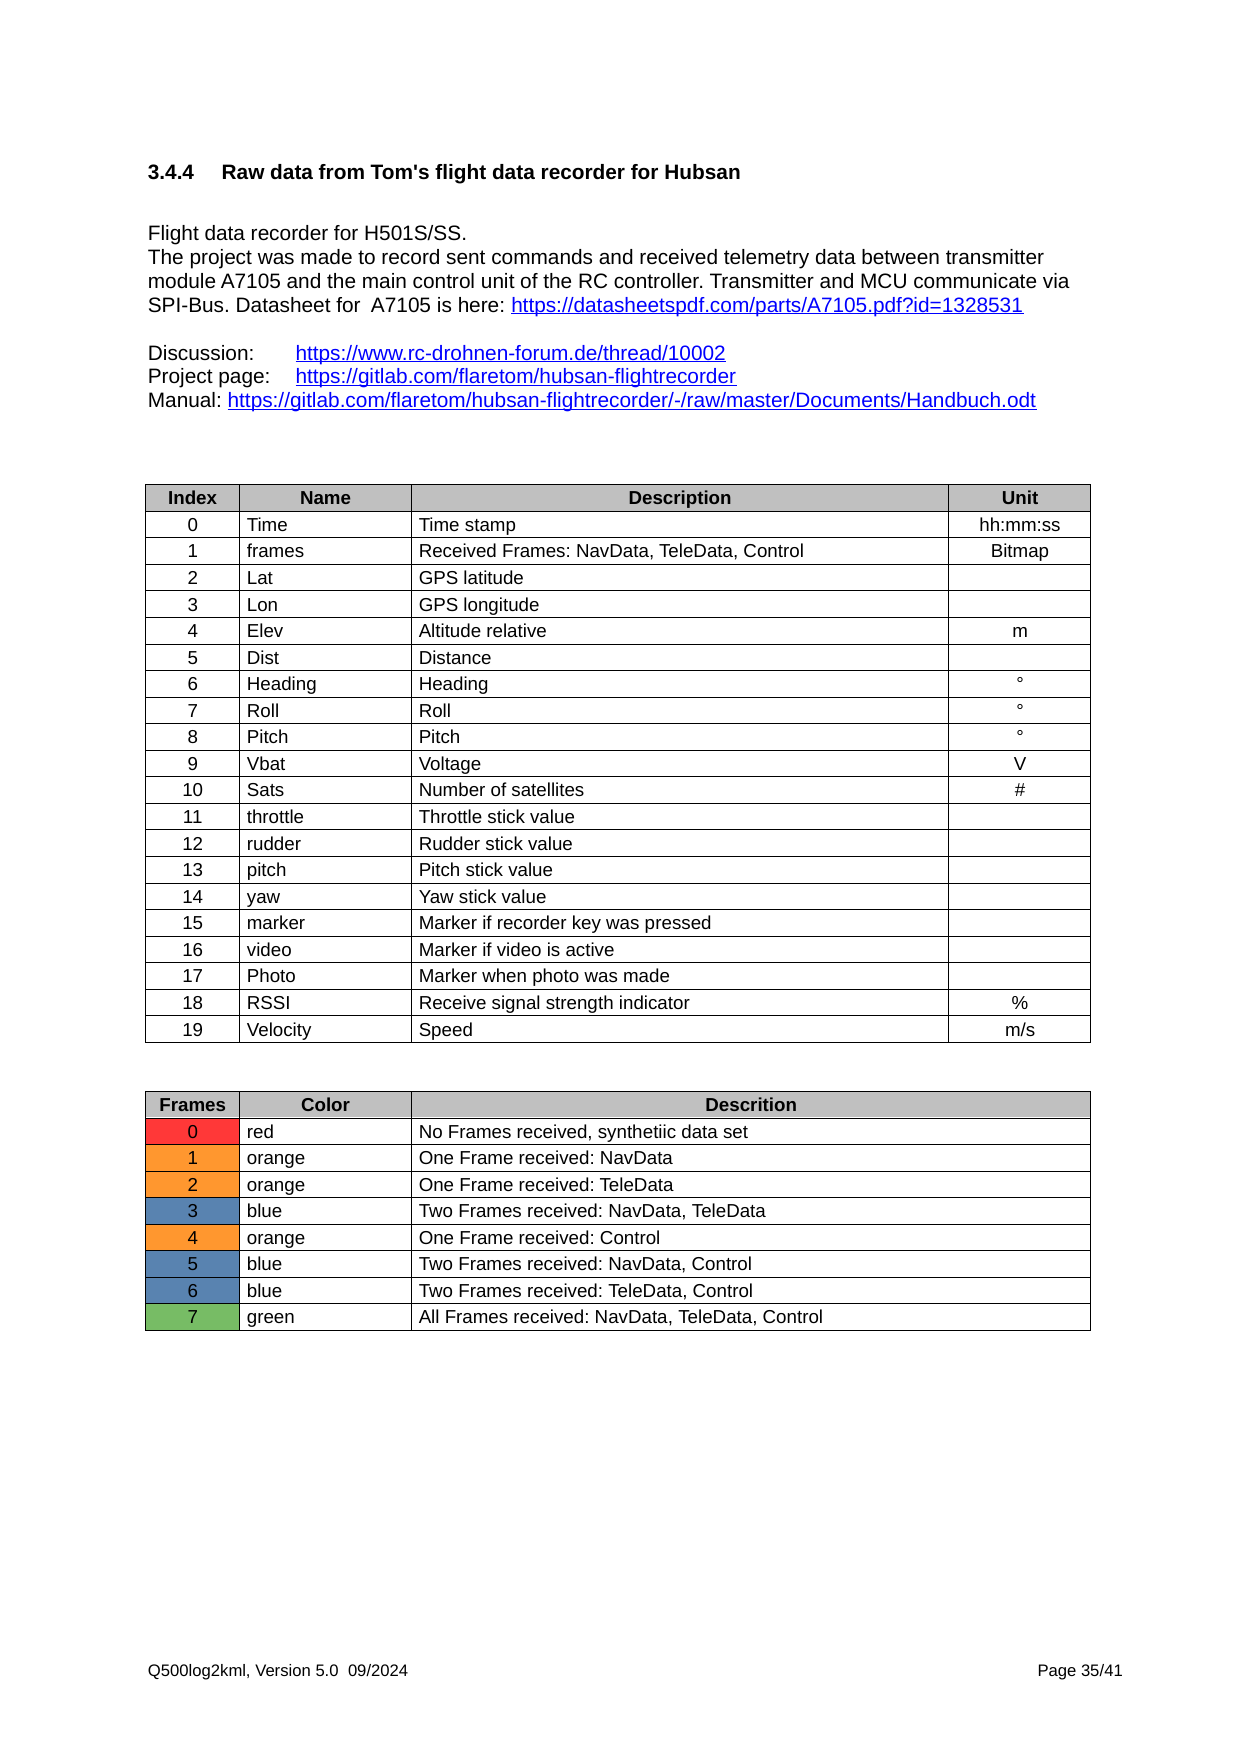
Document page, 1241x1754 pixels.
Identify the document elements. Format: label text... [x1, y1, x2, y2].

text Manual: https://gitlab.com/flaretom/hubsan-flightrecorder/-/raw/master/Documents/Handbuch.odt [148, 388, 1093, 412]
table_cell 5 [146, 1251, 239, 1277]
table_cell Heading [412, 671, 948, 697]
table_cell Vbat [240, 751, 411, 776]
table_header Unit [949, 485, 1090, 511]
table_cell [949, 804, 1090, 829]
table_cell All Frames received: NavData, TeleData, Control [412, 1304, 1090, 1330]
table_cell yaw [240, 884, 411, 909]
table_cell Velocity [240, 1016, 411, 1042]
table_cell Lon [240, 591, 411, 617]
table_cell red [240, 1119, 411, 1144]
table_cell Distance [412, 645, 948, 670]
table_cell 8 [146, 724, 239, 750]
table_cell 7 [146, 698, 239, 723]
table_cell 10 [146, 777, 239, 803]
table_cell Throttle stick value [412, 804, 948, 829]
table_cell 1 [146, 538, 239, 564]
table_cell green [240, 1304, 411, 1330]
table_cell marker [240, 910, 411, 936]
table_cell rudder [240, 830, 411, 856]
table_cell 15 [146, 910, 239, 936]
table_cell 0 [146, 1119, 239, 1144]
table_cell Photo [240, 963, 411, 989]
table_cell 19 [146, 1016, 239, 1042]
table_cell Roll [412, 698, 948, 723]
table_cell 5 [146, 645, 239, 670]
table_cell 2 [146, 565, 239, 590]
table_cell 17 [146, 963, 239, 989]
table_cell 3 [146, 591, 239, 617]
table_cell hh:mm:ss [949, 512, 1090, 537]
table_cell 2 [146, 1172, 239, 1197]
table_header Name [240, 485, 411, 511]
table_cell Heading [240, 671, 411, 697]
table_header Frames [146, 1092, 239, 1117]
table_cell [949, 963, 1090, 989]
subtitle Raw data from Tom's flight data recorder for Hubsan [148, 160, 1093, 184]
table_cell [949, 591, 1090, 617]
table_cell 13 [146, 857, 239, 882]
table_cell [949, 565, 1090, 590]
table_cell m/s [949, 1016, 1090, 1042]
table_cell 6 [146, 1278, 239, 1303]
table_cell Two Frames received: TeleData, Control [412, 1278, 1090, 1303]
table_cell # [949, 777, 1090, 803]
table_header Description [412, 485, 948, 511]
table_cell ° [949, 698, 1090, 723]
table_cell Marker when photo was made [412, 963, 948, 989]
table_cell [949, 884, 1090, 909]
table_cell orange [240, 1225, 411, 1250]
table_cell frames [240, 538, 411, 564]
table_header Descrition [412, 1092, 1090, 1117]
table_cell Bitmap [949, 538, 1090, 564]
table_cell Dist [240, 645, 411, 670]
table_cell GPS longitude [412, 591, 948, 617]
table_cell Two Frames received: NavData, Control [412, 1251, 1090, 1277]
text Project page: https://gitlab.com/flaretom/hubsan-flightrecorder [148, 364, 1093, 388]
table_cell blue [240, 1198, 411, 1224]
table_cell Received Frames: NavData, TeleData, Control [412, 538, 948, 564]
table_cell Roll [240, 698, 411, 723]
table_cell m [949, 618, 1090, 643]
table_cell ° [949, 671, 1090, 697]
table_cell One Frame received: TeleData [412, 1172, 1090, 1197]
table_cell 11 [146, 804, 239, 829]
table_cell [949, 937, 1090, 962]
table_cell Elev [240, 618, 411, 643]
table_cell 1 [146, 1145, 239, 1171]
table_cell throttle [240, 804, 411, 829]
table_cell video [240, 937, 411, 962]
table_cell orange [240, 1172, 411, 1197]
table_cell 4 [146, 618, 239, 643]
table_cell blue [240, 1278, 411, 1303]
table_cell One Frame received: NavData [412, 1145, 1090, 1171]
table_cell 12 [146, 830, 239, 856]
text Flight data recorder for H501S/SS. [148, 221, 1093, 244]
table_cell Altitude relative [412, 618, 948, 643]
table_cell Voltage [412, 751, 948, 776]
table_cell orange [240, 1145, 411, 1171]
table_cell Speed [412, 1016, 948, 1042]
table_cell GPS latitude [412, 565, 948, 590]
table_cell Two Frames received: NavData, TeleData [412, 1198, 1090, 1224]
table_header Color [240, 1092, 411, 1117]
table_cell Marker if video is active [412, 937, 948, 962]
table_cell [949, 910, 1090, 936]
table_cell Number of satellites [412, 777, 948, 803]
table_cell Receive signal strength indicator [412, 990, 948, 1015]
table_cell [949, 645, 1090, 670]
table_cell blue [240, 1251, 411, 1277]
table_cell 6 [146, 671, 239, 697]
text Discussion: https://www.rc-drohnen-forum.de/thread/10002 [148, 340, 1093, 364]
table_cell 14 [146, 884, 239, 909]
table_cell One Frame received: Control [412, 1225, 1090, 1250]
table_header Index [146, 485, 239, 511]
table_cell Pitch [412, 724, 948, 750]
text The project was made to record sent commands and received telemetry data between transmitter module A7105 and the main control unit of the RC controller. Transmitter and MCU communicate via SPI-Bus. Datasheet for A7105 is here: https://datasheetspdf.com/parts/A7105.pdf?id=1328531 [148, 244, 1093, 316]
table_cell Pitch [240, 724, 411, 750]
table_cell Rudder stick value [412, 830, 948, 856]
table_cell 0 [146, 512, 239, 537]
table_cell 7 [146, 1304, 239, 1330]
table_cell 18 [146, 990, 239, 1015]
table_cell 9 [146, 751, 239, 776]
table_cell Time stamp [412, 512, 948, 537]
table_cell % [949, 990, 1090, 1015]
table_cell [949, 857, 1090, 882]
table_cell [949, 830, 1090, 856]
table_cell 3 [146, 1198, 239, 1224]
table_cell RSSI [240, 990, 411, 1015]
table_cell pitch [240, 857, 411, 882]
table_cell Lat [240, 565, 411, 590]
table_cell Yaw stick value [412, 884, 948, 909]
table_cell No Frames received, synthetiic data set [412, 1119, 1090, 1144]
table_cell Time [240, 512, 411, 537]
table_cell 4 [146, 1225, 239, 1250]
table_cell V [949, 751, 1090, 776]
table_cell ° [949, 724, 1090, 750]
table_cell 16 [146, 937, 239, 962]
table_cell Pitch stick value [412, 857, 948, 882]
table_cell Sats [240, 777, 411, 803]
table_cell Marker if recorder key was pressed [412, 910, 948, 936]
